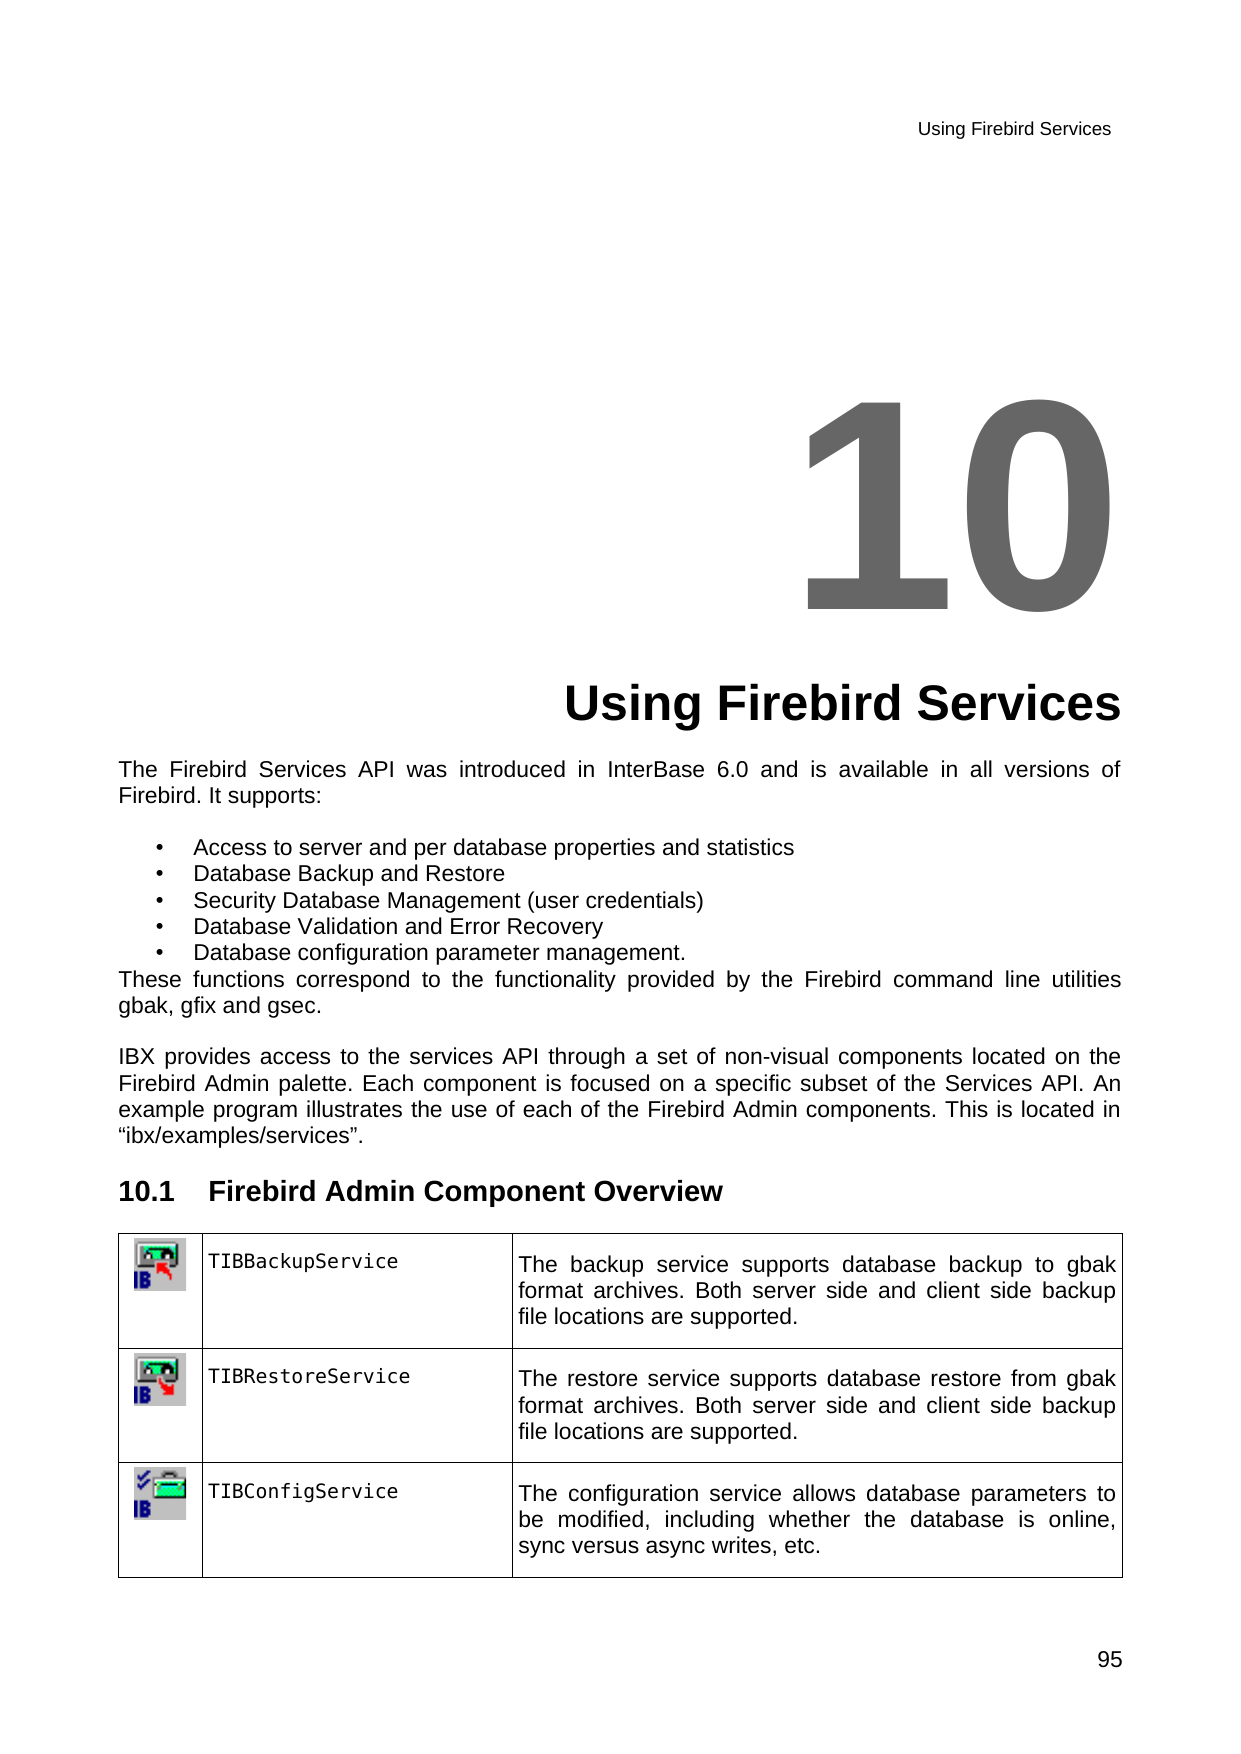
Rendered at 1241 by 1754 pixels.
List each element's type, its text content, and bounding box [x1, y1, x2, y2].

picture [134, 1353, 187, 1406]
table_cell TIBRestoreService [203, 1349, 512, 1462]
subtitle Firebird Admin Component Overview [118, 1174, 1122, 1207]
list Database Validation and Error Recovery [156, 913, 1122, 939]
text These functions correspond to the functionality provided by the Firebird command line utilities gbak, gfix and gsec. [118, 966, 1122, 1018]
list Database configuration parameter management. [156, 939, 1122, 966]
table_cell The configuration service allows database parameters to be modified, including whether the database is online, sync versus async writes, etc. [513, 1463, 1122, 1577]
table_header TIBBackupService [203, 1234, 512, 1347]
list Security Database Management (user credentials) [156, 887, 1122, 913]
list Database Backup and Restore [156, 860, 1122, 887]
list Access to server and per database properties and statistics [156, 834, 1122, 860]
picture [134, 1238, 187, 1291]
table_header [119, 1234, 202, 1347]
table_cell TIBConfigService [203, 1463, 512, 1577]
text The Firebird Services API was introduced in InterBase 6.0 and is available in all versions of Firebird. It supports: [118, 756, 1122, 809]
table_cell [119, 1463, 202, 1577]
table_cell The restore service supports database restore from gbak format archives. Both server side and client side backup file locations are supported. [513, 1349, 1122, 1462]
text IBX provides access to the services API through a set of non-visual components located on the Firebird Admin palette. Each component is focused on a specific subset of the Services API. An example program illustrates the use of each of the Firebird Admin components. This is located in “ibx/examples/services”. [118, 1043, 1122, 1149]
table_header The backup service supports database backup to gbak format archives. Both server side and client side backup file locations are supported. [513, 1234, 1122, 1347]
picture [134, 1467, 187, 1520]
table_cell [119, 1349, 202, 1462]
subtitle Using Firebird Services [81, 328, 1122, 731]
